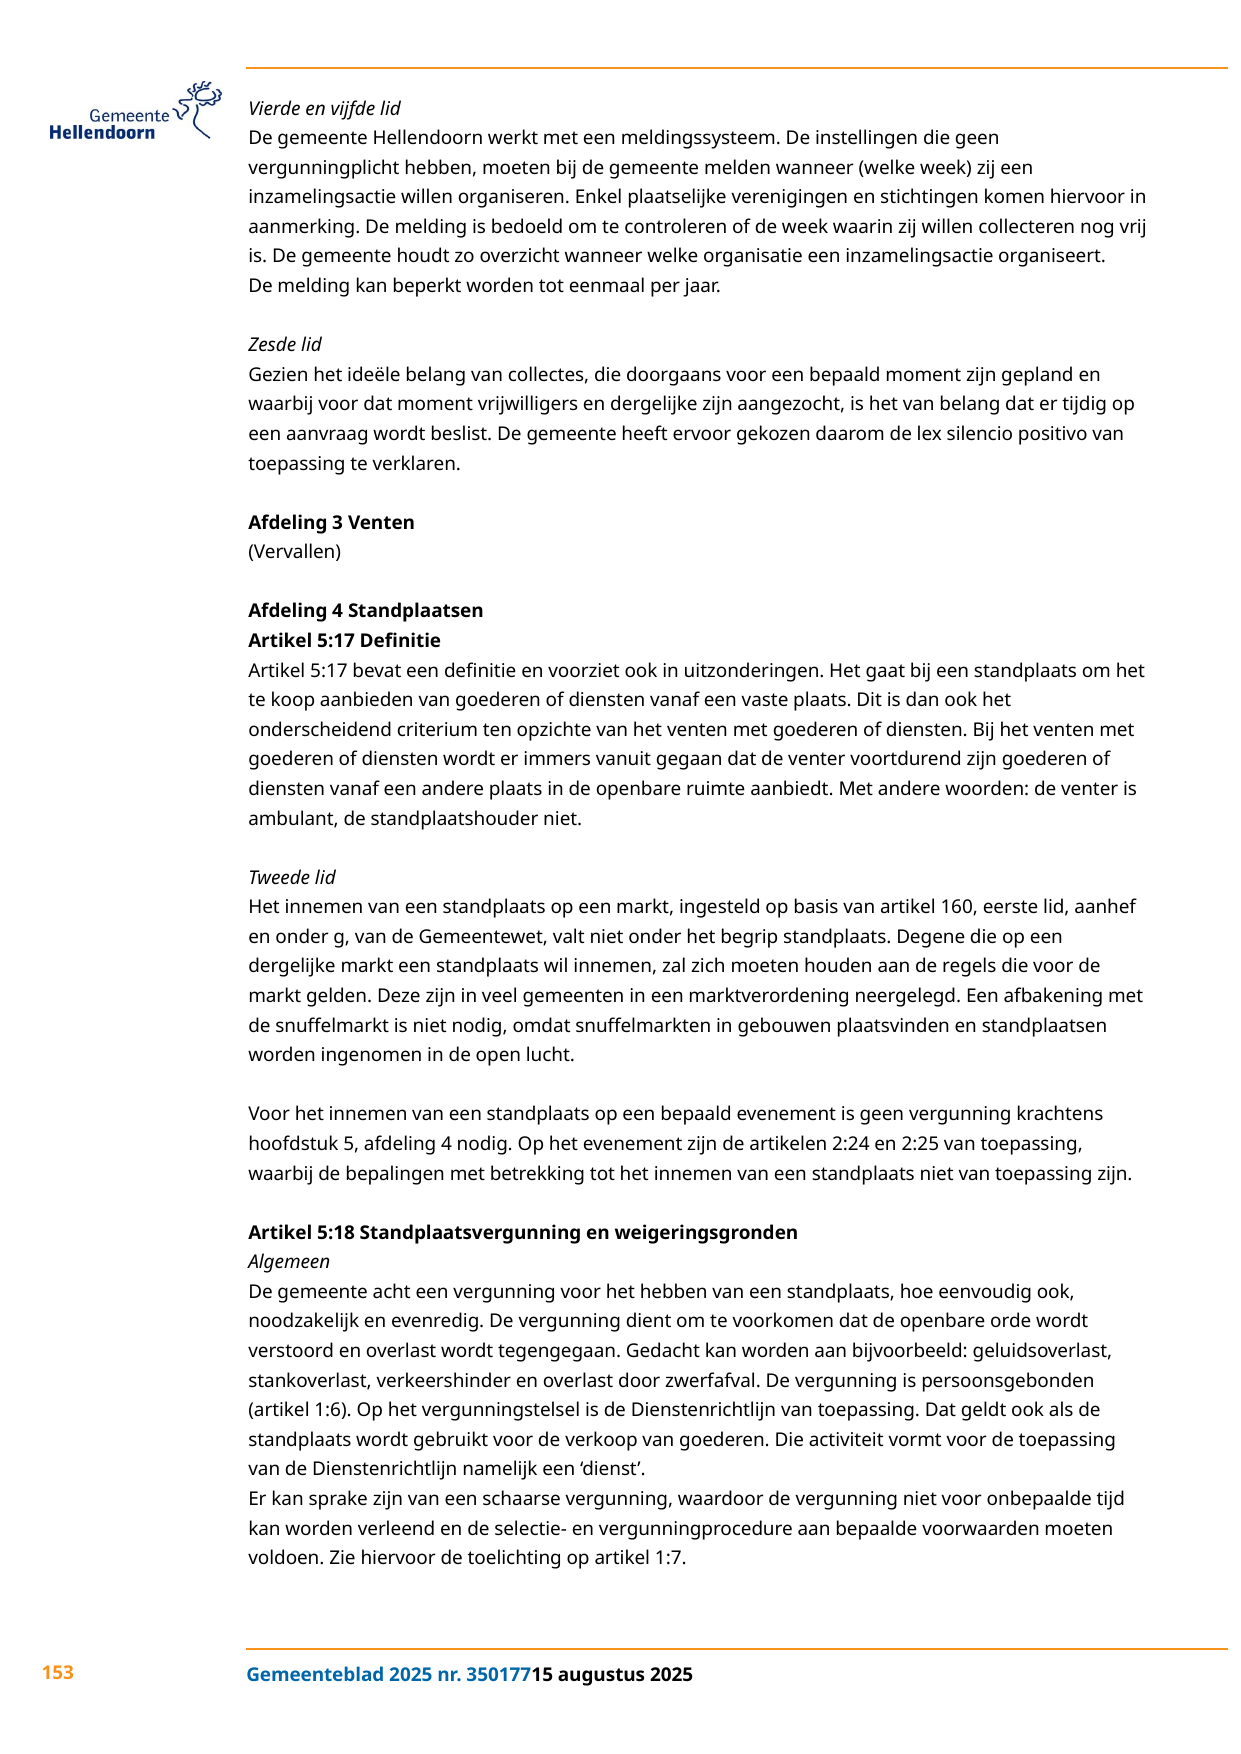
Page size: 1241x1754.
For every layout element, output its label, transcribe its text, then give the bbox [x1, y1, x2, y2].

text Vierde en vijfde lid [248, 95, 1152, 121]
text De gemeente Hellendoorn werkt met een meldingssysteem. De instellingen die geen vergunningplicht hebben, moeten bij de gemeente melden wanneer (welke week) zij een inzamelingsactie willen organiseren. Enkel plaatselijke verenigingen en stichtingen komen hiervoor in aanmerking. De melding is bedoeld om te controleren of de week waarin zij willen collecteren nog vrij is. De gemeente houdt zo overzicht wanneer welke organisatie een inzamelingsactie organiseert. [248, 124, 1152, 268]
text Voor het innemen van een standplaats op een bepaald evenement is geen vergunning krachtens hoofdstuk 5, afdeling 4 nodig. Op het evenement zijn de artikelen 2:24 en 2:25 van toepassing, waarbij de bepalingen met betrekking tot het innemen van een standplaats niet van toepassing zijn. [248, 1101, 1152, 1186]
text Tweede lid [248, 864, 1152, 890]
text Er kan sprake zijn van een schaarse vergunning, waardoor de vergunning niet voor onbepaalde tijd kan worden verleend en de selectie- en vergunningprocedure aan bepaalde voorwaarden moeten voldoen. Zie hiervoor de toelichting op artikel 1:7. [248, 1485, 1152, 1570]
text Afdeling 3 Venten [248, 509, 1152, 535]
text (Vervallen) [248, 538, 1152, 564]
text Artikel 5:18 Standplaatsvergunning en weigeringsgronden [248, 1219, 1152, 1245]
text Artikel 5:17 Definitie [248, 627, 1152, 653]
text Afdeling 4 Standplaatsen [248, 598, 1152, 623]
text Artikel 5:17 bevat een definitie en voorziet ook in uitzonderingen. Het gaat bij een standplaats om het te koop aanbieden van goederen of diensten vanaf een vaste plaats. Dit is dan ook het onderscheidend criterium ten opzichte van het venten met goederen of diensten. Bij het venten met goederen of diensten wordt er immers vanuit gegaan dat de venter voortdurend zijn goederen of diensten vanaf een andere plaats in de openbare ruimte aanbiedt. Met andere woorden: de venter is ambulant, de standplaatshouder niet. [248, 657, 1152, 831]
text De gemeente acht een vergunning voor het hebben van een standplaats, hoe eenvoudig ook, noodzakelijk en evenredig. De vergunning dient om te voorkomen dat de openbare orde wordt verstoord en overlast wordt tegengegaan. Gedacht kan worden aan bijvoorbeeld: geluidsoverlast, stankoverlast, verkeershinder en overlast door zwerfafval. De vergunning is persoonsgebonden (artikel 1:6). Op het vergunningstelsel is de Dienstenrichtlijn van toepassing. Dat geldt ook als de standplaats wordt gebruikt voor de verkoop van goederen. Die activiteit vormt voor de toepassing van de Dienstenrichtlijn namelijk een ‘dienst’. [248, 1278, 1152, 1481]
text Gezien het ideële belang van collectes, die doorgaans voor een bepaald moment zijn gepland en waarbij voor dat moment vrijwilligers en dergelijke zijn aangezocht, is het van belang dat er tijdig op een aanvraag wordt beslist. De gemeente heeft ervoor gekozen daarom de lex silencio positivo van toepassing te verklaren. [248, 361, 1152, 476]
text Zesde lid [248, 331, 1152, 357]
picture [41, 47, 231, 172]
text Het innemen van een standplaats op een markt, ingesteld op basis van artikel 160, eerste lid, aanhef en onder g, van de Gemeentewet, valt niet onder het begrip standplaats. Degene die op een dergelijke markt een standplaats wil innemen, zal zich moeten houden aan de regels die voor de markt gelden. Deze zijn in veel gemeenten in een marktverordening neergelegd. Een afbakening met de snuffelmarkt is niet nodig, omdat snuffelmarkten in gebouwen plaatsvinden en standplaatsen worden ingenomen in de open lucht. [248, 893, 1152, 1067]
text Algemeen [248, 1248, 1152, 1274]
text De melding kan beperkt worden tot eenmaal per jaar. [248, 272, 1152, 298]
